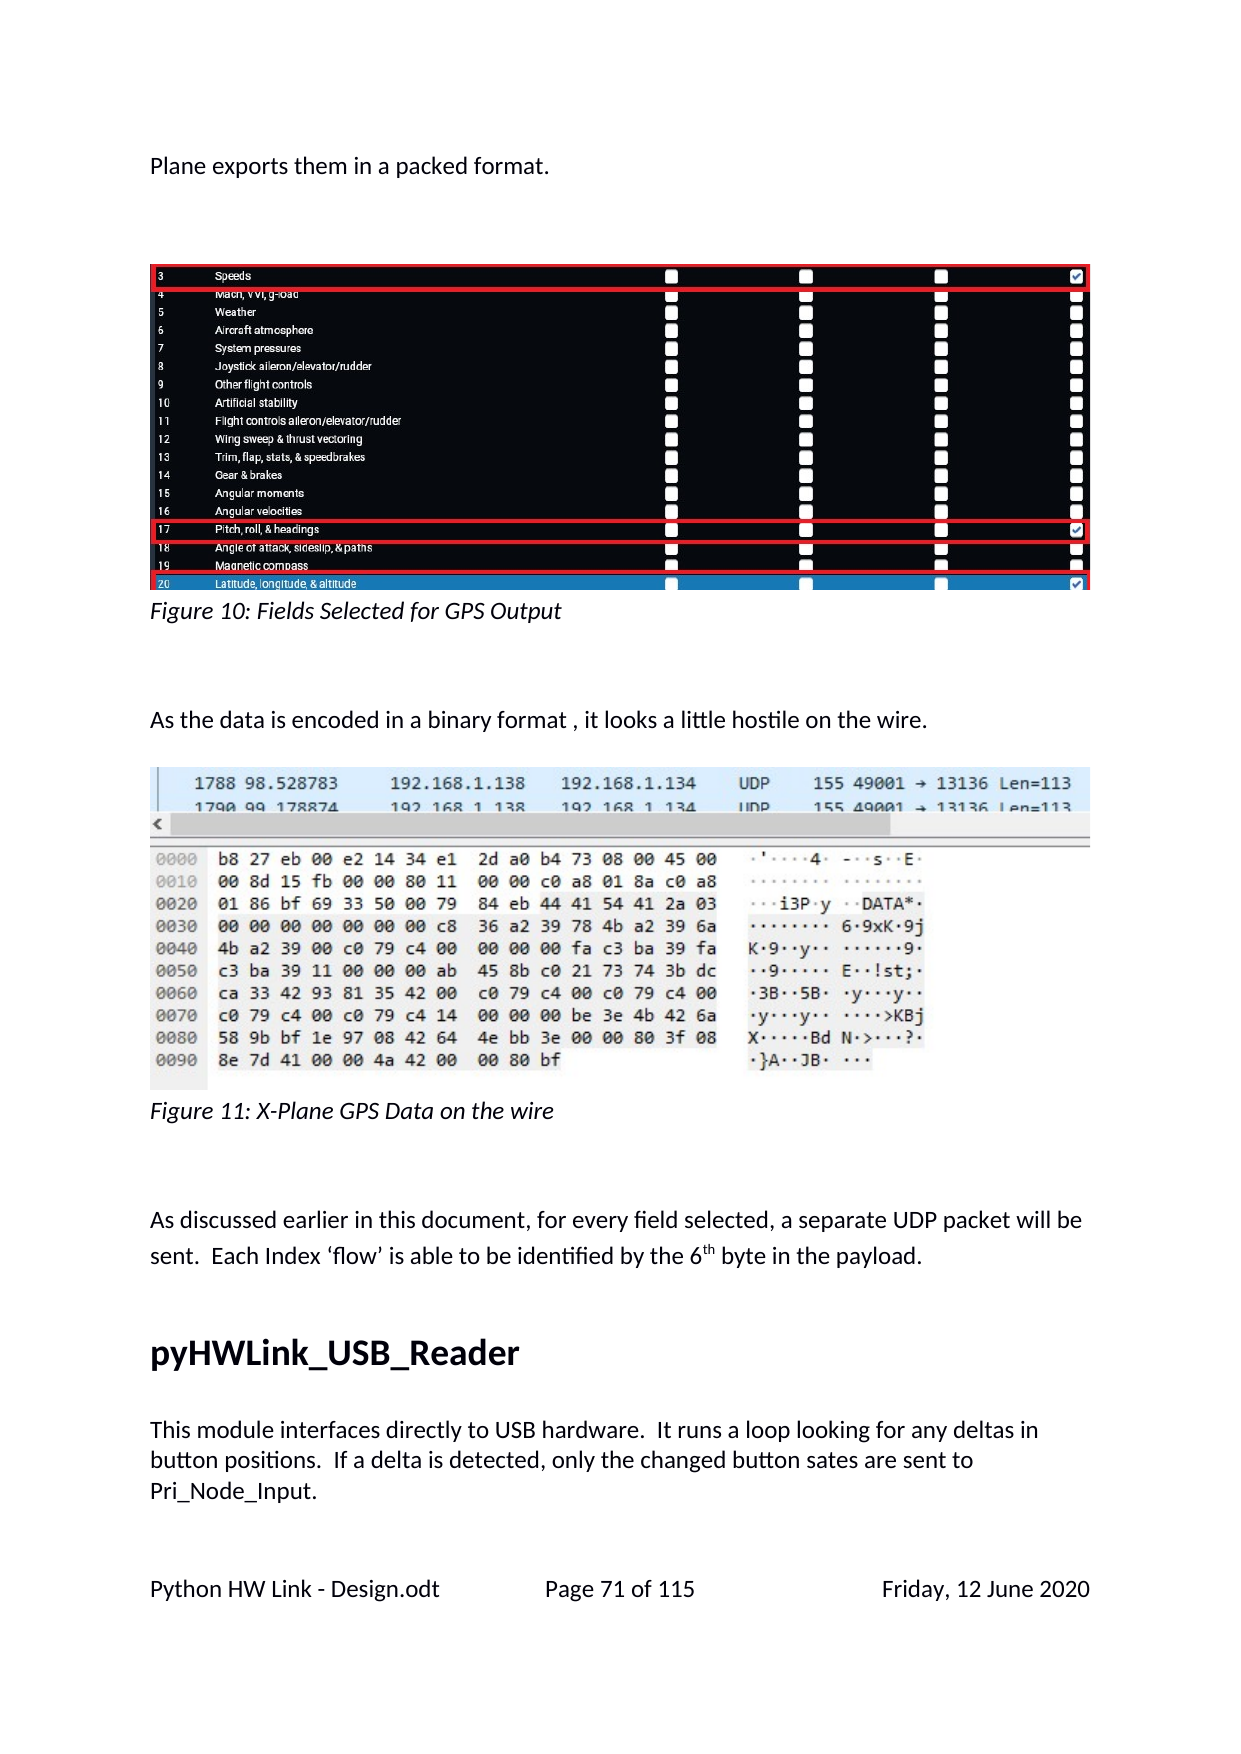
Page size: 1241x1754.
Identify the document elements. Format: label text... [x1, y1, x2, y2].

subtitle pyHWLink_USB_Reader [150, 1329, 1090, 1375]
text Figure 10: Fields Selected for GPS Output [150, 590, 1090, 626]
text As the data is encoded in a binary format , it looks a little hostile on the wire. [150, 704, 1090, 734]
picture [150, 264, 1091, 590]
text Plane exports them in a packed format. [150, 150, 1090, 181]
text This module interfaces directly to USB hardware. It runs a loop looking for any deltas in button positions. If a delta is detected, only the changed button sates are sent to Pri_Node_Input. [150, 1414, 1090, 1505]
picture [150, 767, 1091, 1090]
text As discussed earlier in this document, for every field selected, a separate UDP packet will be sent. Each Index ‘flow’ is able to be identified by the 6th byte in the payload. [150, 1204, 1090, 1271]
text Figure 11: X-Plane GPS Data on the wire [150, 1090, 1090, 1126]
